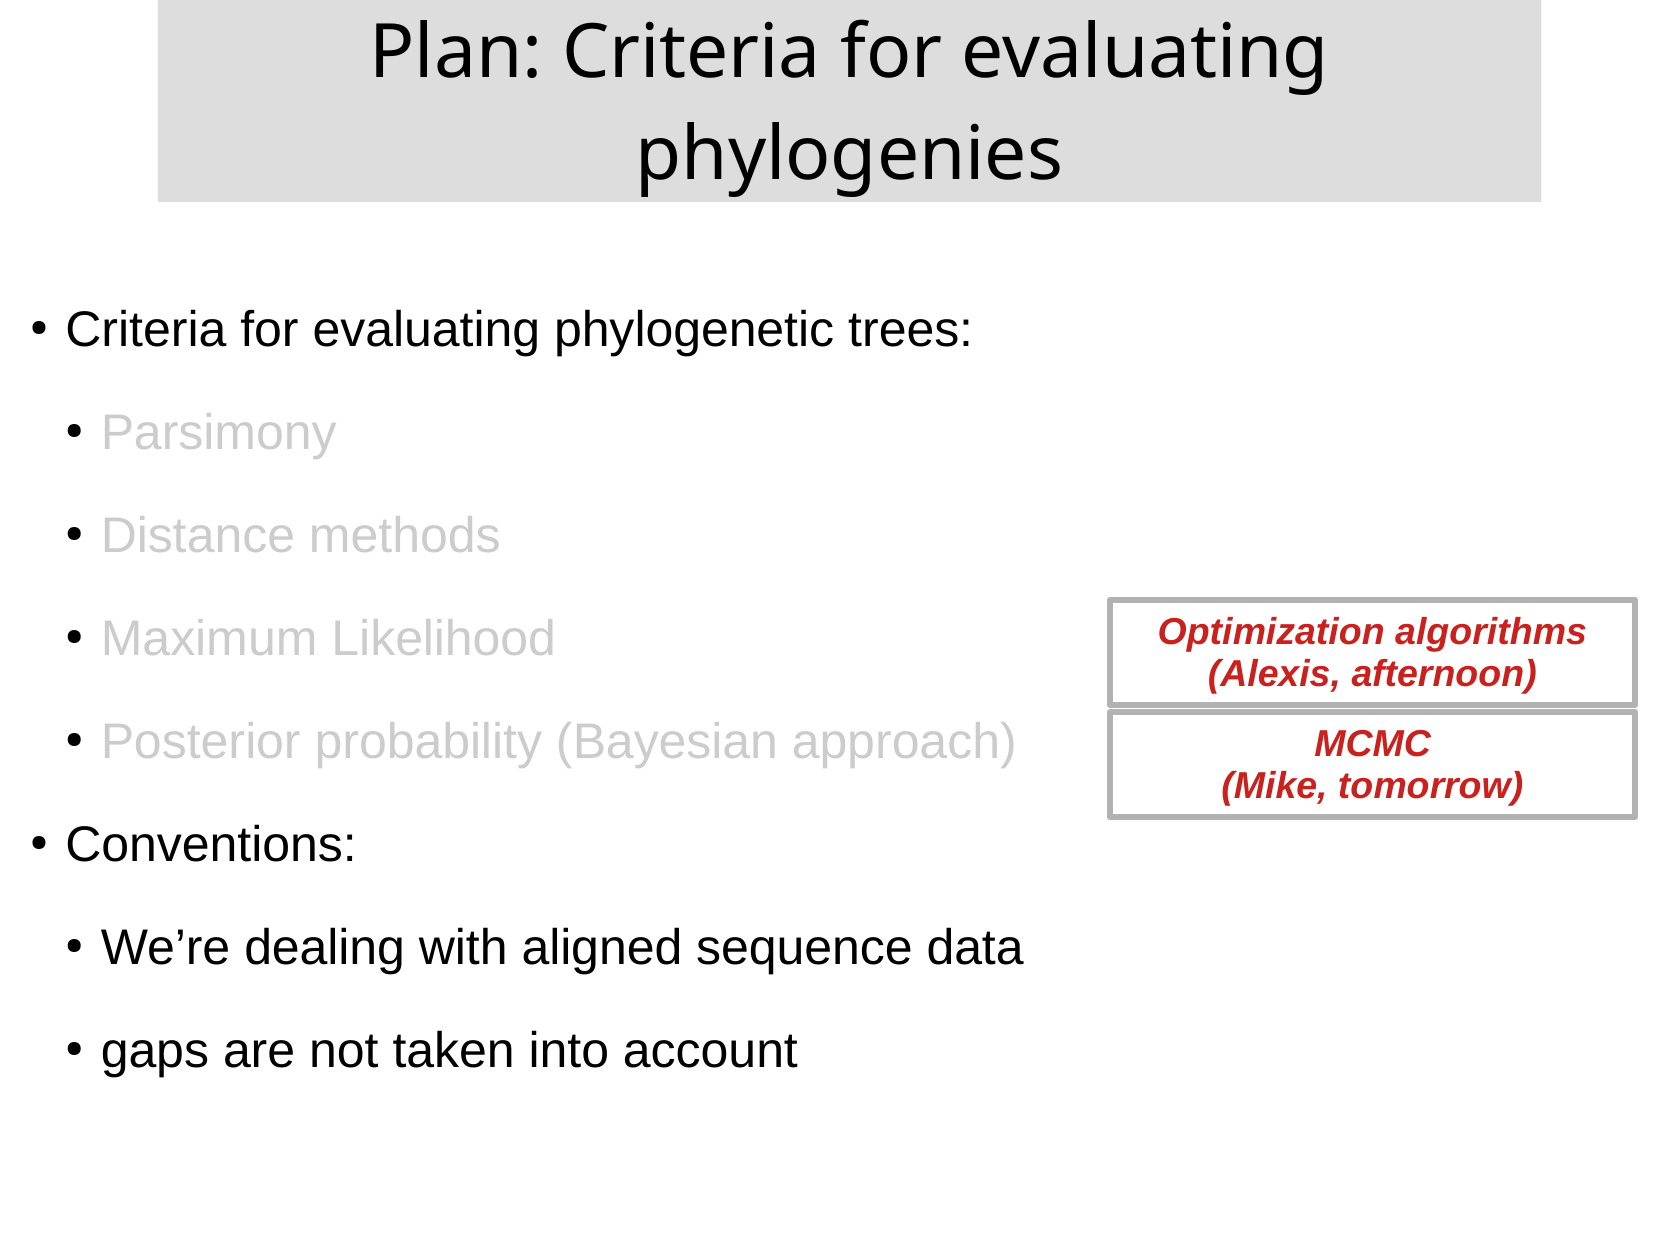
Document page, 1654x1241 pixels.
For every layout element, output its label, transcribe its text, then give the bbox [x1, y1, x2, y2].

text_box Optimization algorithms (Alexis, afternoon) [1110, 600, 1636, 706]
subtitle Criteria for evaluating phylogenetic trees: Parsimony Distance methods Maximum Likelihood Posterior probability (Bayesian approach) Conventions: We’re dealing with aligned sequence data gaps are not taken into account [30, 250, 1636, 1129]
title Plan: Criteria for evaluating phylogenies [157, 42, 1542, 157]
text_box MCMC (Mike, tomorrow) [1110, 712, 1636, 818]
